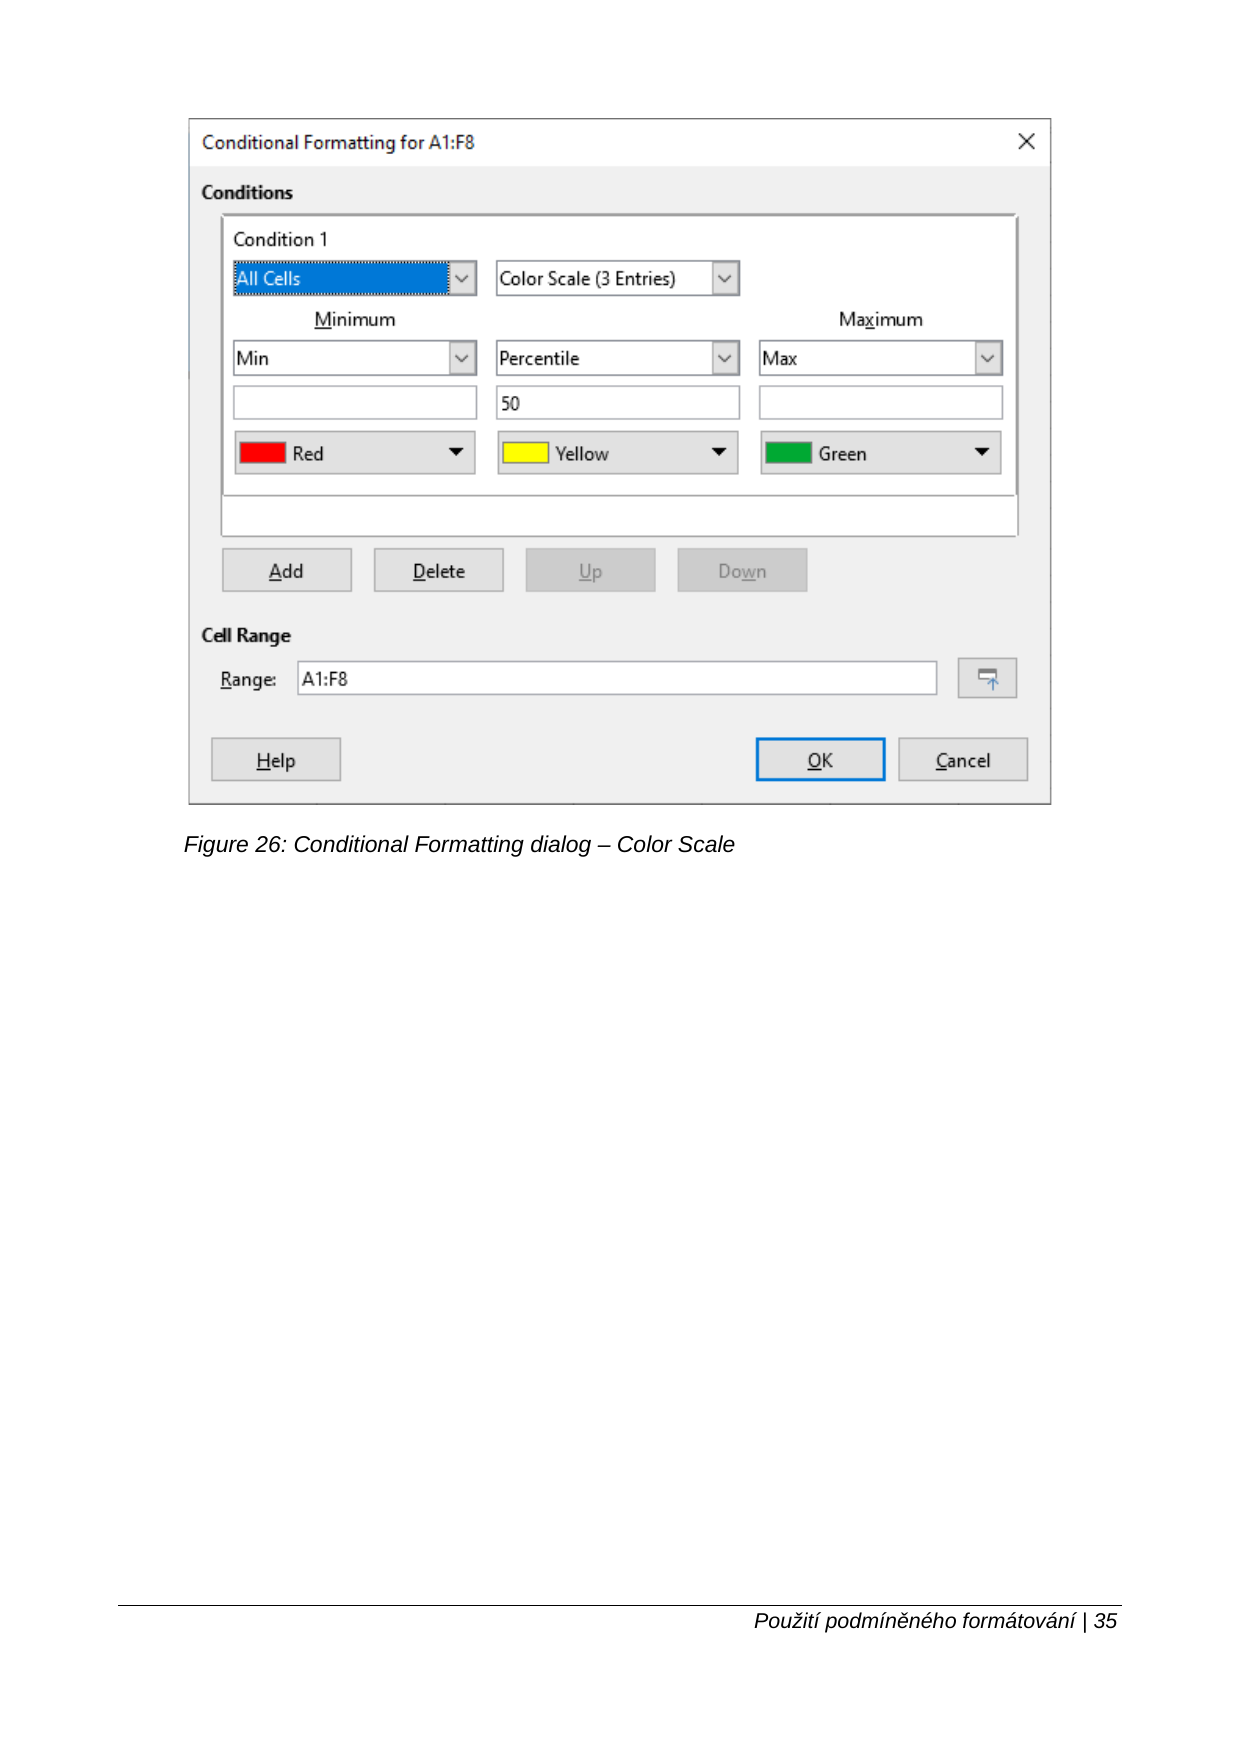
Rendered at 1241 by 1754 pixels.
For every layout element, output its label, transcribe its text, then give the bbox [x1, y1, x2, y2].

text Figure 26: Conditional Formatting dialog – Color Scale [184, 805, 1056, 857]
picture [188, 118, 1052, 805]
